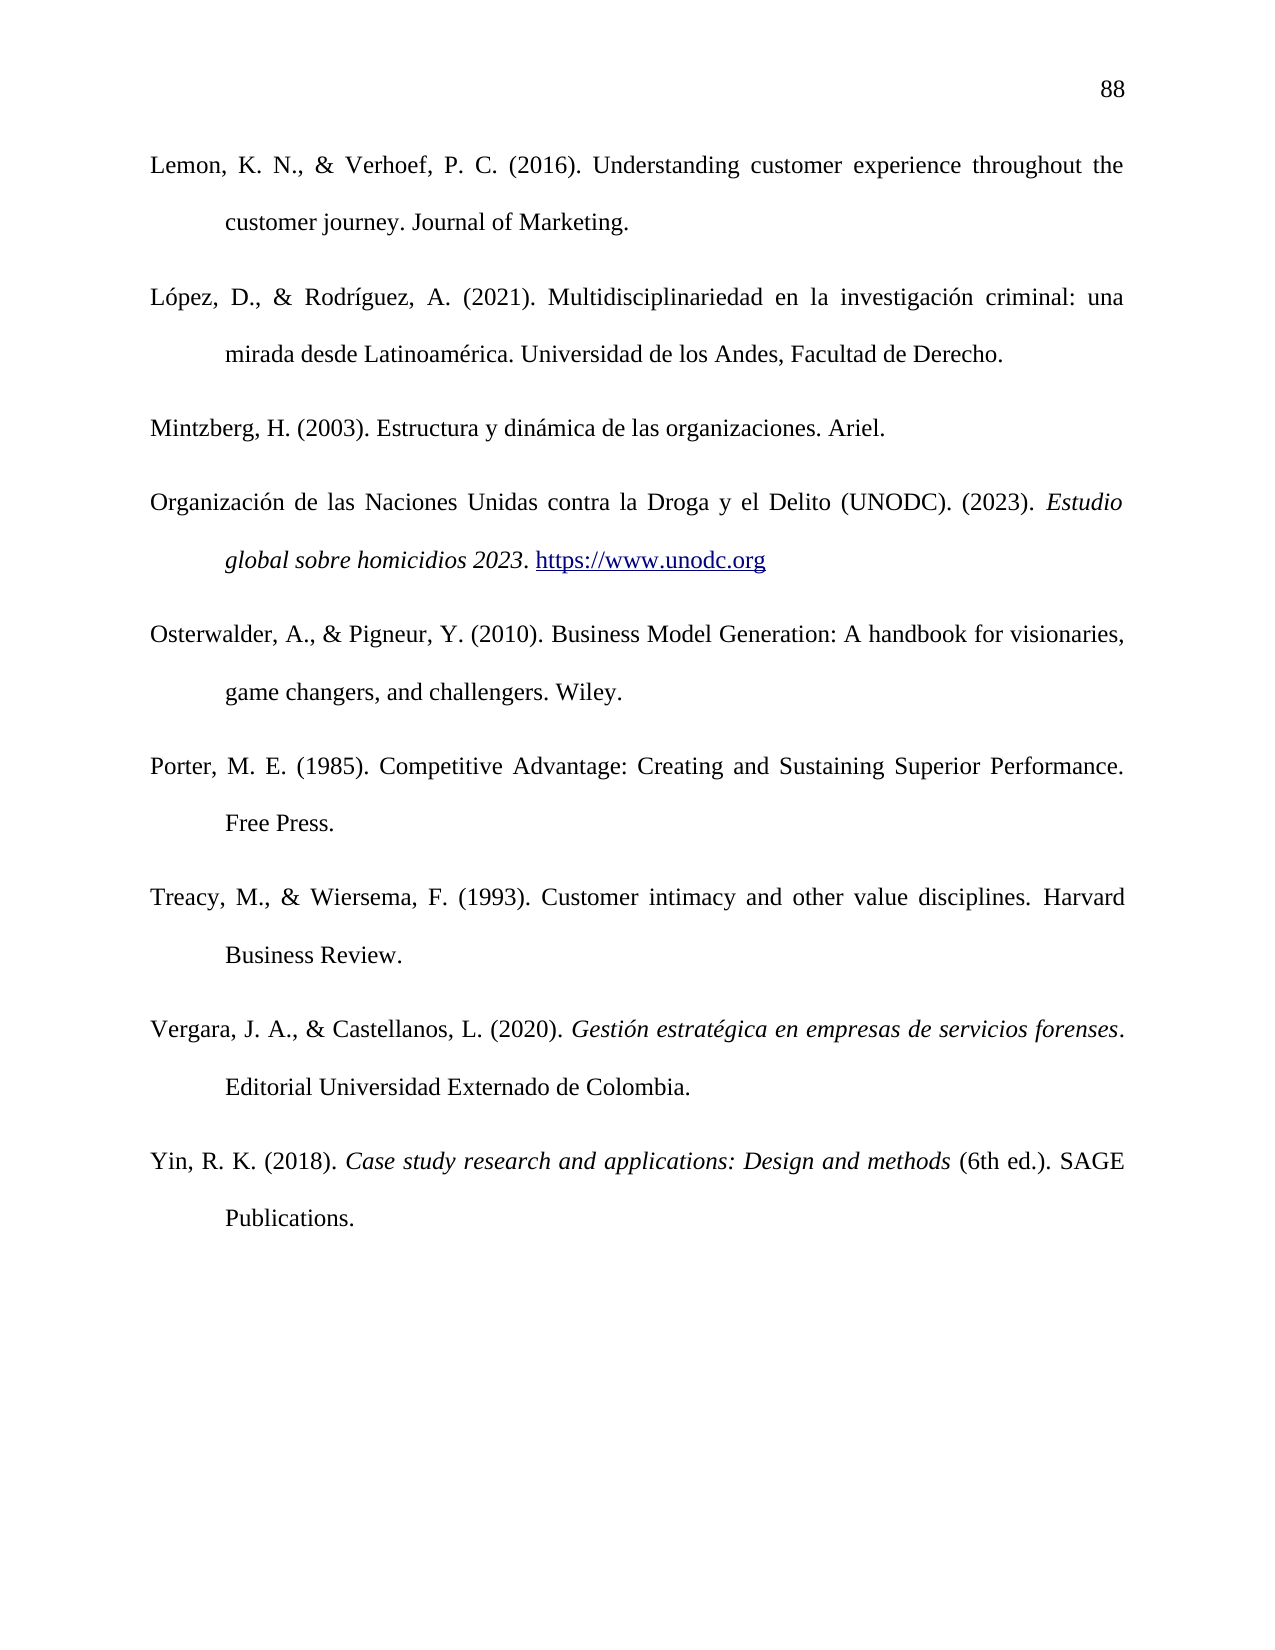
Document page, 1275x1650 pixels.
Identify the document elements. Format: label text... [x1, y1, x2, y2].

text Yin, R. K. (2018). Case study research and applications: Design and methods (6th ed.). SAGE Publications. [150, 1146, 1125, 1232]
text Vergara, J. A., & Castellanos, L. (2020). Gestión estratégica en empresas de servicios forenses. Editorial Universidad Externado de Colombia. [150, 1014, 1125, 1100]
text Mintzberg, H. (2003). Estructura y dinámica de las organizaciones. Ariel. [150, 413, 1125, 442]
text Organización de las Naciones Unidas contra la Droga y el Delito (UNODC). (2023). Estudio global sobre homicidios 2023. https://www.unodc.org [150, 487, 1125, 574]
text Treacy, M., & Wiersema, F. (1993). Customer intimacy and other value disciplines. Harvard Business Review. [150, 882, 1125, 969]
text López, D., & Rodríguez, A. (2021). Multidisciplinariedad en la investigación criminal: una mirada desde Latinoamérica. Universidad de los Andes, Facultad de Derecho. [150, 282, 1125, 368]
text Lemon, K. N., & Verhoef, P. C. (2016). Understanding customer experience throughout the customer journey. Journal of Marketing. [150, 150, 1125, 236]
text Osterwalder, A., & Pigneur, Y. (2010). Business Model Generation: A handbook for visionaries, game changers, and challengers. Wiley. [150, 619, 1125, 705]
text Porter, M. E. (1985). Competitive Advantage: Creating and Sustaining Superior Performance. Free Press. [150, 751, 1125, 837]
